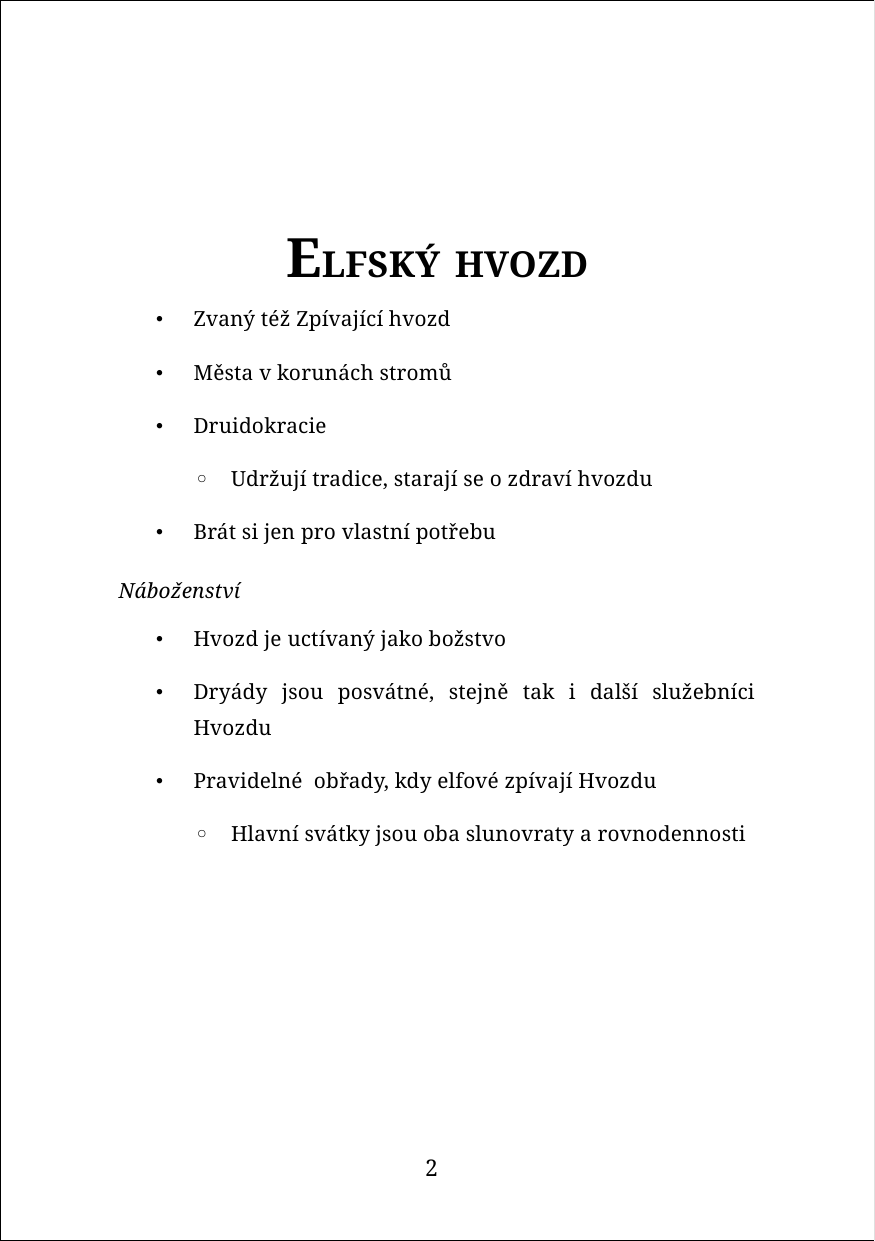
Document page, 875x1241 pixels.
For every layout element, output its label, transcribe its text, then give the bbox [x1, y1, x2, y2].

list Brát si jen pro vlastní potřebu [156, 517, 756, 546]
list Města v korunách stromů [156, 358, 756, 386]
list Udržují tradice, starají se o zdraví hvozdu [193, 464, 756, 493]
list Dryády jsou posvátné, stejně tak i další služebníci Hvozdu [156, 677, 756, 741]
list Druidokracie [156, 411, 756, 439]
subtitle Elfský hvozd [118, 219, 756, 293]
list Zvaný též Zpívající hvozd [156, 304, 756, 333]
list Hvozd je uctívaný jako božstvo [156, 624, 756, 652]
text Náboženství [118, 577, 756, 605]
list Hlavní svátky jsou oba slunovraty a rovnodennosti [193, 819, 756, 848]
list Pravidelné obřady, kdy elfové zpívají Hvozdu [156, 766, 756, 794]
